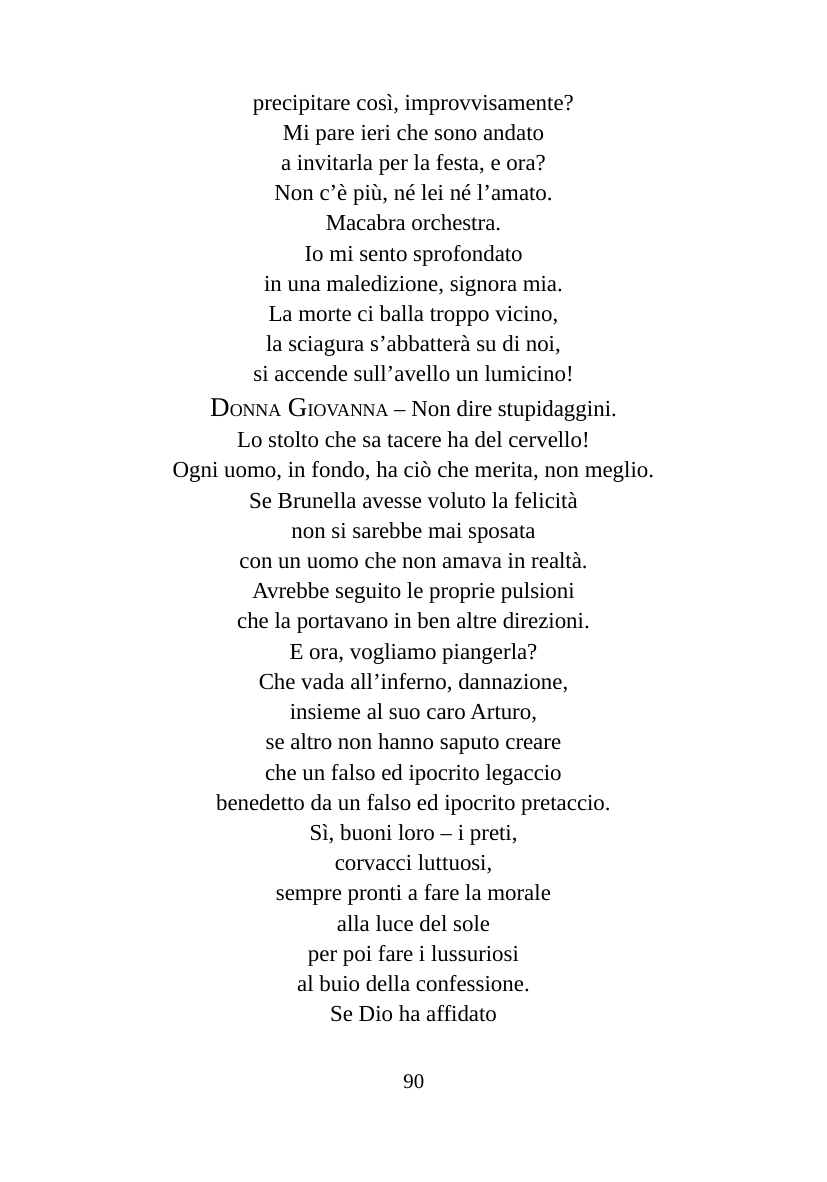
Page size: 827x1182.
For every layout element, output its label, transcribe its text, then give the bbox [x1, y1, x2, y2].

text alla luce del sole [88, 910, 738, 936]
text Io mi sento sprofondato [88, 239, 738, 266]
text a invitarla per la festa, e ora? [88, 149, 738, 175]
text la sciagura s’abbatterà su di noi, [88, 330, 738, 357]
text per poi fare i lussuriosi [88, 940, 738, 966]
text Sì, buoni loro – i preti, [88, 819, 738, 845]
text Ogni uomo, in fondo, ha ciò che merita, non meglio. [88, 457, 738, 483]
text non si sarebbe mai sposata [88, 517, 738, 543]
text si accende sull’avello un lumicino! [88, 360, 738, 387]
text Non c’è più, né lei né l’amato. [88, 179, 738, 206]
text al buio della confessione. [88, 970, 738, 996]
text Lo stolto che sa tacere ha del cervello! [88, 426, 738, 453]
text sempre pronti a fare la morale [88, 879, 738, 906]
text che la portavano in ben altre direzioni. [88, 608, 738, 634]
text Se Brunella avesse voluto la felicità [88, 487, 738, 513]
text Macabra orchestra. [88, 209, 738, 236]
text se altro non hanno saputo creare [88, 728, 738, 755]
text benedetto da un falso ed ipocrito pretaccio. [88, 789, 738, 815]
text E ora, vogliamo piangerla? [88, 638, 738, 664]
text Mi pare ieri che sono andato [88, 119, 738, 145]
text Che vada all’inferno, dannazione, [88, 668, 738, 694]
text La morte ci balla troppo vicino, [88, 300, 738, 326]
text in una maledizione, signora mia. [88, 270, 738, 296]
text insieme al suo caro Arturo, [88, 698, 738, 724]
text Se Dio ha affidato [88, 1000, 738, 1027]
text con un uomo che non amava in realtà. [88, 547, 738, 573]
text corvacci luttuosi, [88, 849, 738, 876]
text che un falso ed ipocrito legaccio [88, 759, 738, 785]
text Donna Giovanna – Non dire stupidaggini. [88, 391, 738, 422]
text precipitare così, improvvisamente? [88, 88, 738, 115]
text Avrebbe seguito le proprie pulsioni [88, 577, 738, 604]
